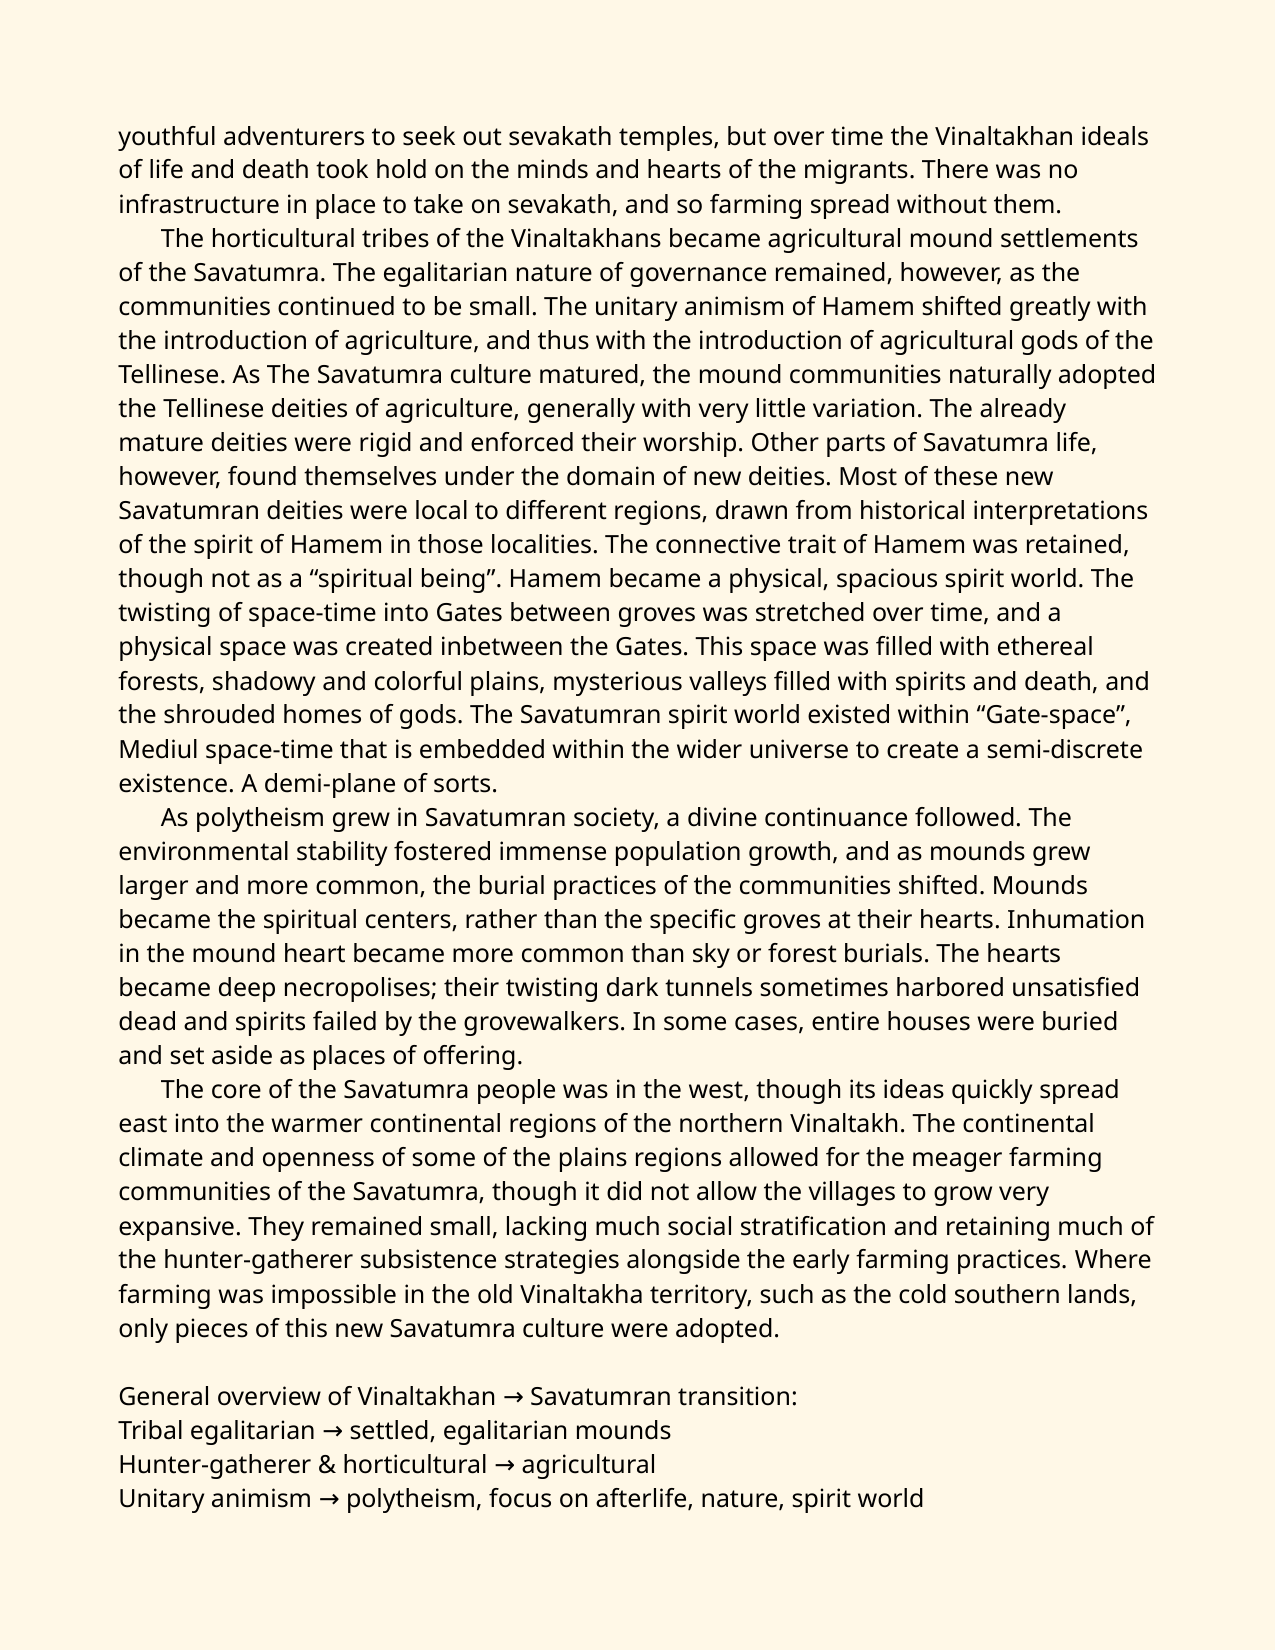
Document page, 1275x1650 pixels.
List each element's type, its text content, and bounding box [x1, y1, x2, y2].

text The core of the Savatumra people was in the west, though its ideas quickly spread east into the warmer continental regions of the northern Vinaltakh. The continental climate and openness of some of the plains regions allowed for the meager farming communities of the Savatumra, though it did not allow the villages to grow very expansive. They remained small, lacking much social stratification and retaining much of the hunter-gatherer subsistence strategies alongside the early farming practices. Where farming was impossible in the old Vinaltakha territory, such as the cold southern lands, only pieces of this new Savatumra culture were adopted. [118, 1072, 1157, 1344]
text As polytheism grew in Savatumran society, a divine continuance followed. The environmental stability fostered immense population growth, and as mounds grew larger and more common, the burial practices of the communities shifted. Mounds became the spiritual centers, rather than the specific groves at their hearts. Inhumation in the mound heart became more common than sky or forest burials. The hearts became deep necropolises; their twisting dark tunnels sometimes harbored unsatisfied dead and spirits failed by the grovewalkers. In some cases, entire houses were buried and set aside as places of offering. [118, 799, 1157, 1072]
text Tribal egalitarian → settled, egalitarian mounds [118, 1412, 1157, 1447]
text The horticultural tribes of the Vinaltakhans became agricultural mound settlements of the Savatumra. The egalitarian nature of governance remained, however, as the communities continued to be small. The unitary animism of Hamem shifted greatly with the introduction of agriculture, and thus with the introduction of agricultural gods of the Tellinese. As The Savatumra culture matured, the mound communities naturally adopted the Tellinese deities of agriculture, generally with very little variation. The already mature deities were rigid and enforced their worship. Other parts of Savatumra life, however, found themselves under the domain of new deities. Most of these new Savatumran deities were local to different regions, drawn from historical interpretations of the spirit of Hamem in those localities. The connective trait of Hamem was retained, though not as a “spiritual being”. Hamem became a physical, spacious spirit world. The twisting of space-time into Gates between groves was stretched over time, and a physical space was created inbetween the Gates. This space was filled with ethereal forests, shadowy and colorful plains, mysterious valleys filled with spirits and death, and the shrouded homes of gods. The Savatumran spirit world existed within “Gate-space”, Mediul space-time that is embedded within the wider universe to create a semi-discrete existence. A demi-plane of sorts. [118, 220, 1157, 799]
text General overview of Vinaltakhan → Savatumran transition: [118, 1378, 1157, 1412]
text Hunter-gatherer & horticultural → agricultural [118, 1447, 1157, 1481]
text youthful adventurers to seek out sevakath temples, but over time the Vinaltakhan ideals of life and death took hold on the minds and hearts of the migrants. There was no infrastructure in place to take on sevakath, and so farming spread without them. [118, 118, 1157, 220]
text Unitary animism → polytheism, focus on afterlife, nature, spirit world [118, 1481, 1157, 1515]
